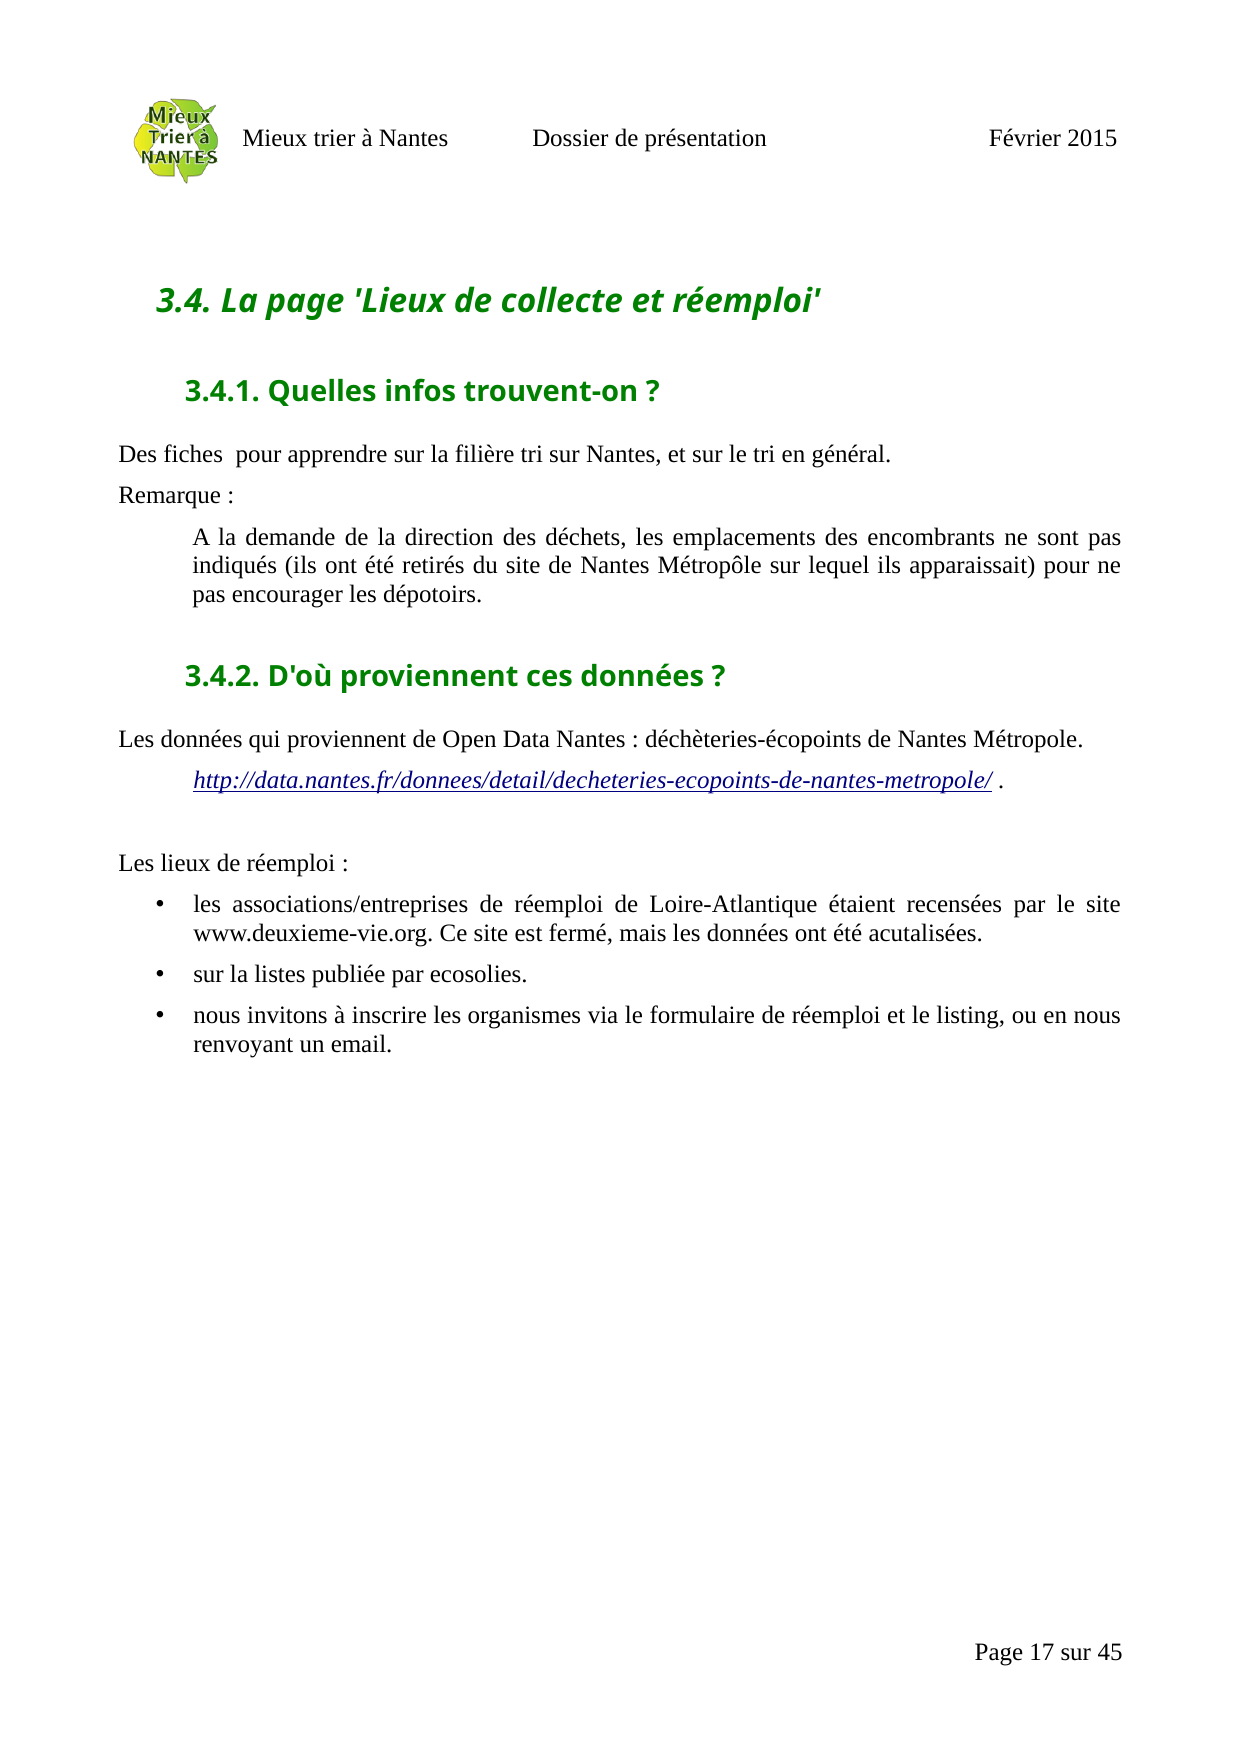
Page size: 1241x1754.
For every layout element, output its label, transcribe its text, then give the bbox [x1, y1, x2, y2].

list nous invitons à inscrire les organismes via le formulaire de réemploi et le listing, ou en nous renvoyant un email. [156, 1001, 1122, 1058]
subtitle Quelles infos trouvent-on ? [148, 370, 1122, 410]
picture [131, 95, 221, 185]
subtitle La page 'Lieux de collecte et réemploi' [148, 277, 1122, 323]
subtitle D'où proviennent ces données ? [148, 655, 1122, 695]
list sur la listes publiée par ecosolies. [156, 959, 1122, 988]
list les associations/entreprises de réemploi de Loire-Atlantique étaient recensées par le site www.deuxieme-vie.org. Ce site est fermé, mais les données ont été acutalisées. [156, 889, 1122, 947]
list http://data.nantes.fr/donnees/detail/decheteries-ecopoints-de-nantes-metropole/ . [156, 766, 1122, 794]
text Remarque : [118, 480, 1122, 509]
text Des fiches pour apprendre sur la filière tri sur Nantes, et sur le tri en général. [118, 439, 1122, 468]
text Les lieux de réemploi : [118, 848, 1122, 877]
text A la demande de la direction des déchets, les emplacements des encombrants ne sont pas indiqués (ils ont été retirés du site de Nantes Métropôle sur lequel ils apparaissait) pour ne pas encourager les dépotoirs. [192, 522, 1122, 608]
text Les données qui proviennent de Open Data Nantes : déchèteries-écopoints de Nantes Métropole. [118, 724, 1122, 753]
